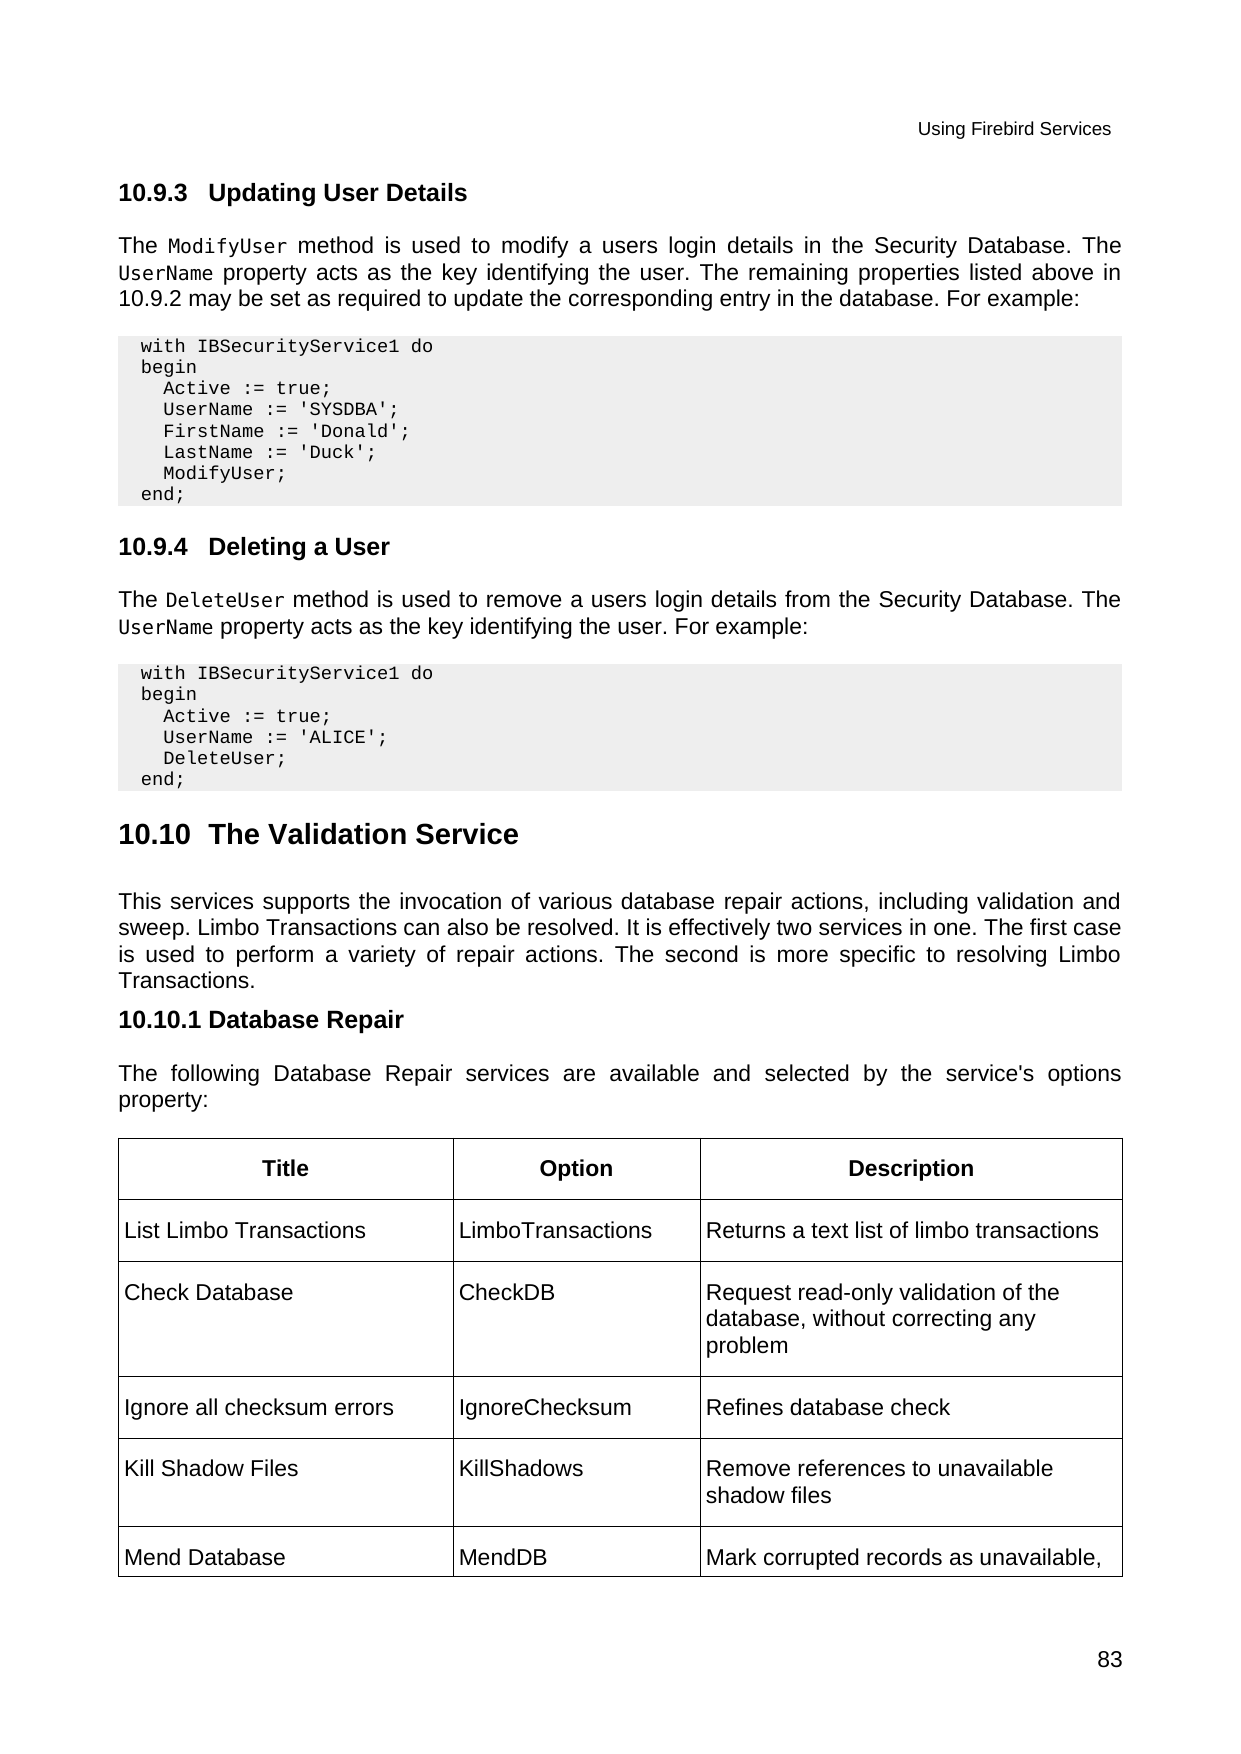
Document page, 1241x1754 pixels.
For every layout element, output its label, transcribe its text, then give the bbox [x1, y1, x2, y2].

table_header Description [701, 1139, 1122, 1199]
text with IBSecurityService1 do [118, 336, 1122, 358]
subtitle Database Repair [118, 1005, 1122, 1034]
table_cell Check Database [119, 1262, 453, 1376]
text LastName := 'Duck'; [118, 443, 1122, 464]
text UserName := 'ALICE'; [118, 728, 1122, 749]
table_header Title [119, 1139, 453, 1199]
subtitle The Validation Service [118, 817, 1122, 851]
text The ModifyUser method is used to modify a users login details in the Security Database. The UserName property acts as the key identifying the user. The remaining properties listed above in 10.9.2 may be set as required to update the corresponding entry in the database. For example: [118, 232, 1122, 311]
table_cell Mark corrupted records as unavailable, [701, 1527, 1122, 1576]
text begin [118, 685, 1122, 706]
text This services supports the invocation of various database repair actions, including validation and sweep. Limbo Transactions can also be resolved. It is effectively two services in one. The first case is used to perform a variety of repair actions. The second is more specific to resolving Limbo Transactions. [118, 888, 1122, 993]
table_cell Ignore all checksum errors [119, 1377, 453, 1438]
table_cell CheckDB [454, 1262, 700, 1376]
table_cell Refines database check [701, 1377, 1122, 1438]
text DeleteUser; [118, 749, 1122, 770]
text The DeleteUser method is used to remove a users login details from the Security Database. The UserName property acts as the key identifying the user. For example: [118, 586, 1122, 639]
text UserName := 'SYSDBA'; [118, 400, 1122, 421]
table_cell Returns a text list of limbo transactions [701, 1200, 1122, 1261]
table_cell MendDB [454, 1527, 700, 1576]
text with IBSecurityService1 do [118, 664, 1122, 685]
text end; [118, 770, 1122, 791]
subtitle Deleting a User [118, 532, 1122, 561]
table_cell Mend Database [119, 1527, 453, 1576]
subtitle Updating User Details [118, 178, 1122, 207]
table_cell Kill Shadow Files [119, 1439, 453, 1526]
table_header Option [454, 1139, 700, 1199]
text The following Database Repair services are available and selected by the service's options property: [118, 1060, 1122, 1112]
table_cell Request read-only validation of the database, without correcting any problem [701, 1262, 1122, 1376]
text Active := true; [118, 379, 1122, 400]
text begin [118, 358, 1122, 379]
text end; [118, 485, 1122, 506]
table_cell LimboTransactions [454, 1200, 700, 1261]
table_cell List Limbo Transactions [119, 1200, 453, 1261]
table_cell IgnoreChecksum [454, 1377, 700, 1438]
text FirstName := 'Donald'; [118, 421, 1122, 443]
text Active := true; [118, 706, 1122, 728]
table_cell Remove references to unavailable shadow files [701, 1439, 1122, 1526]
table_cell KillShadows [454, 1439, 700, 1526]
text ModifyUser; [118, 464, 1122, 485]
